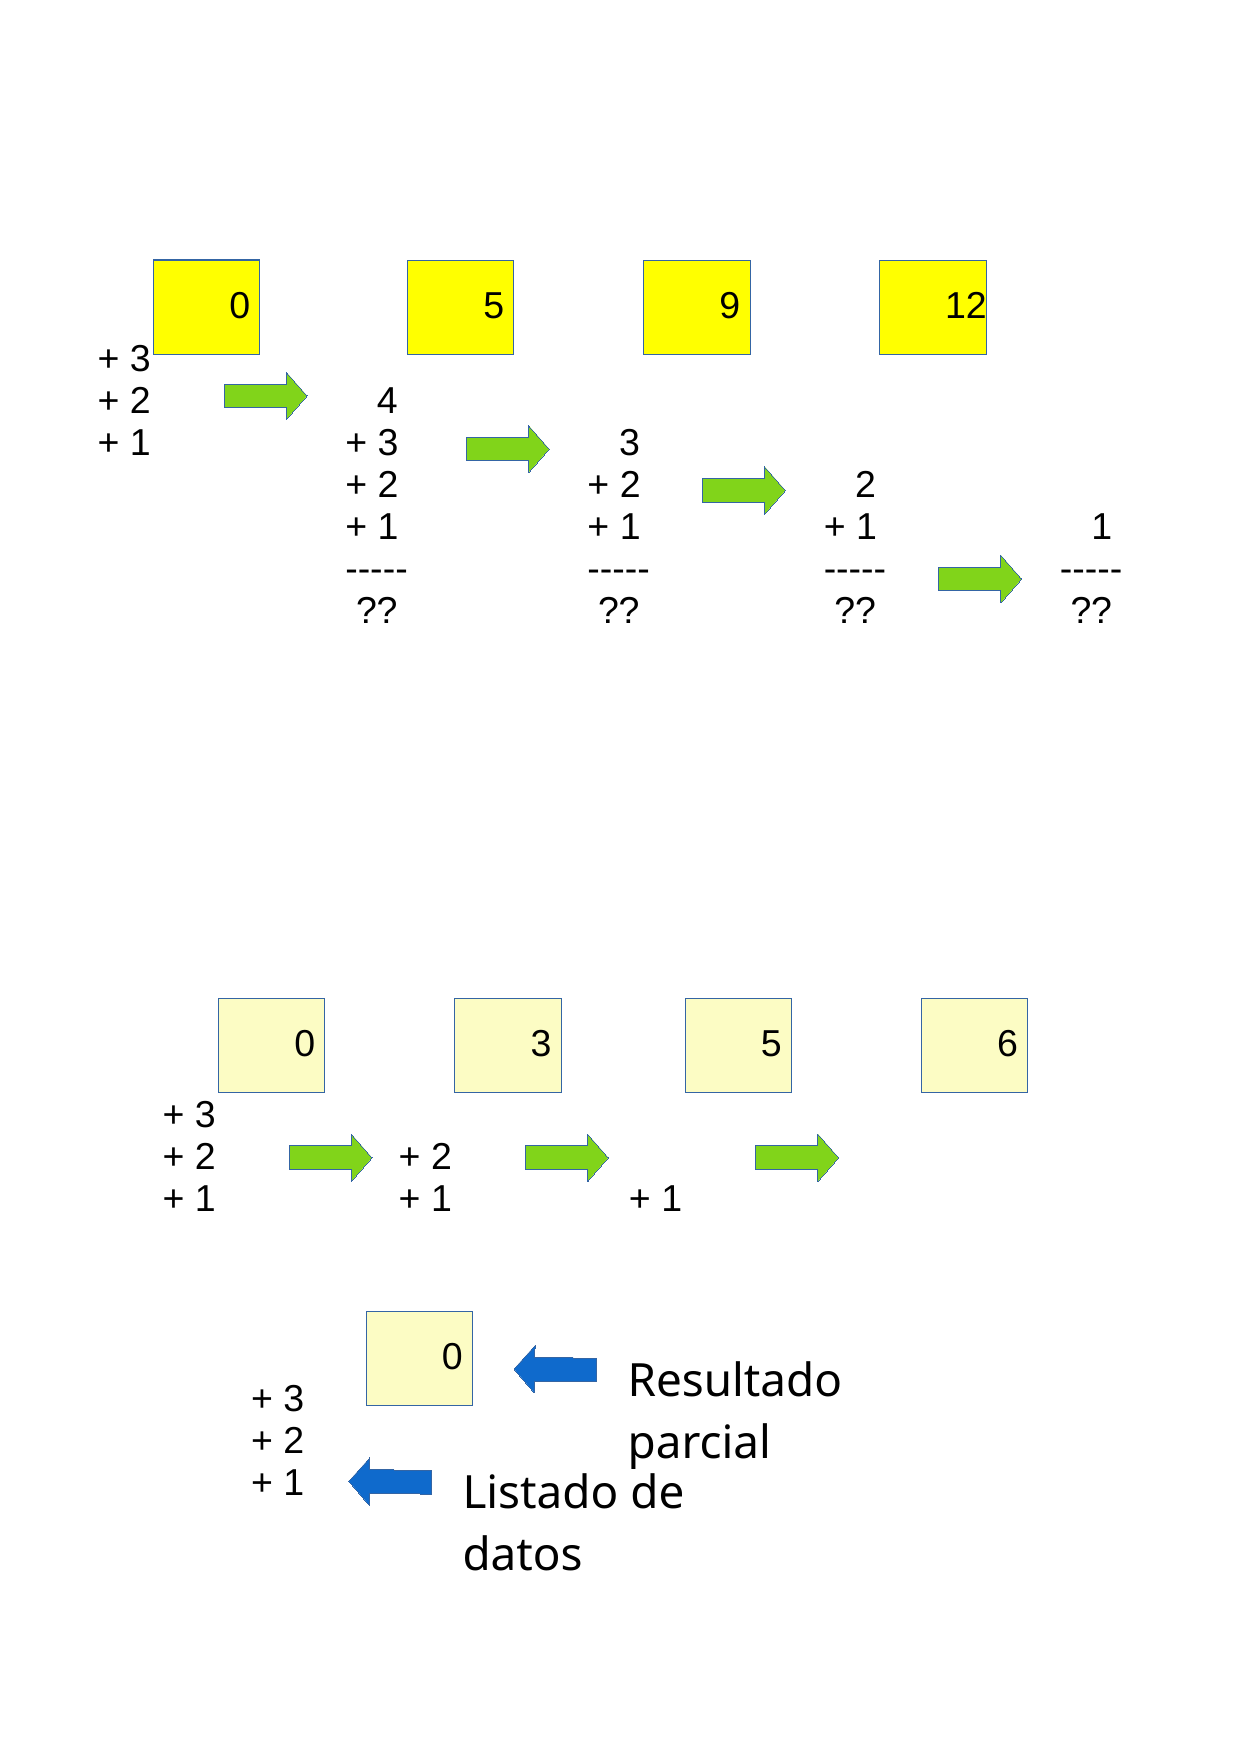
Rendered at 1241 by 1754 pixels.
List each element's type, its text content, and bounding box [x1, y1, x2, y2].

text_box [466, 425, 550, 473]
text_box 4 + 3 + 2 + 1 ----- ?? [330, 288, 426, 721]
text_box + 3 + 2 + 1 [147, 1044, 243, 1269]
text_box [702, 466, 786, 515]
text_box [643, 260, 751, 355]
text_box + 1 [614, 1044, 709, 1269]
text_box Listado de datos [447, 1451, 816, 1524]
text_box [153, 259, 260, 355]
text_box [218, 998, 325, 1093]
text_box 9 [673, 235, 768, 343]
text_box 0 [183, 234, 278, 343]
text_box 0 [248, 973, 343, 1081]
text_box [685, 998, 792, 1093]
text_box [348, 1457, 432, 1506]
text_box [454, 998, 562, 1093]
text_box [407, 260, 514, 355]
text_box 2 + 1 ----- ?? [809, 288, 904, 721]
text_box 5 [437, 235, 532, 343]
text_box [289, 1134, 373, 1182]
text_box [224, 372, 308, 420]
text_box 1 ----- ?? [1045, 288, 1140, 721]
text_box [879, 260, 987, 355]
text_box [525, 1134, 609, 1182]
text_box [921, 998, 1028, 1093]
text_box [755, 1134, 839, 1182]
text_box [366, 1311, 473, 1406]
text_box + 3 + 2 + 1 [236, 1286, 331, 1719]
text_box [514, 1345, 597, 1393]
text_box 3 [484, 973, 579, 1081]
text_box Resultado parcial [612, 1339, 981, 1412]
text_box 3 + 2 + 1 ----- ?? [572, 288, 668, 721]
text_box 6 [950, 973, 1046, 1081]
text_box 0 [395, 1286, 491, 1394]
text_box 12 [909, 235, 1004, 343]
text_box + 2 + 1 [383, 1044, 479, 1269]
text_box [938, 555, 1022, 603]
text_box 5 [714, 973, 810, 1081]
text_box + 3 + 2 + 1 [82, 288, 178, 721]
